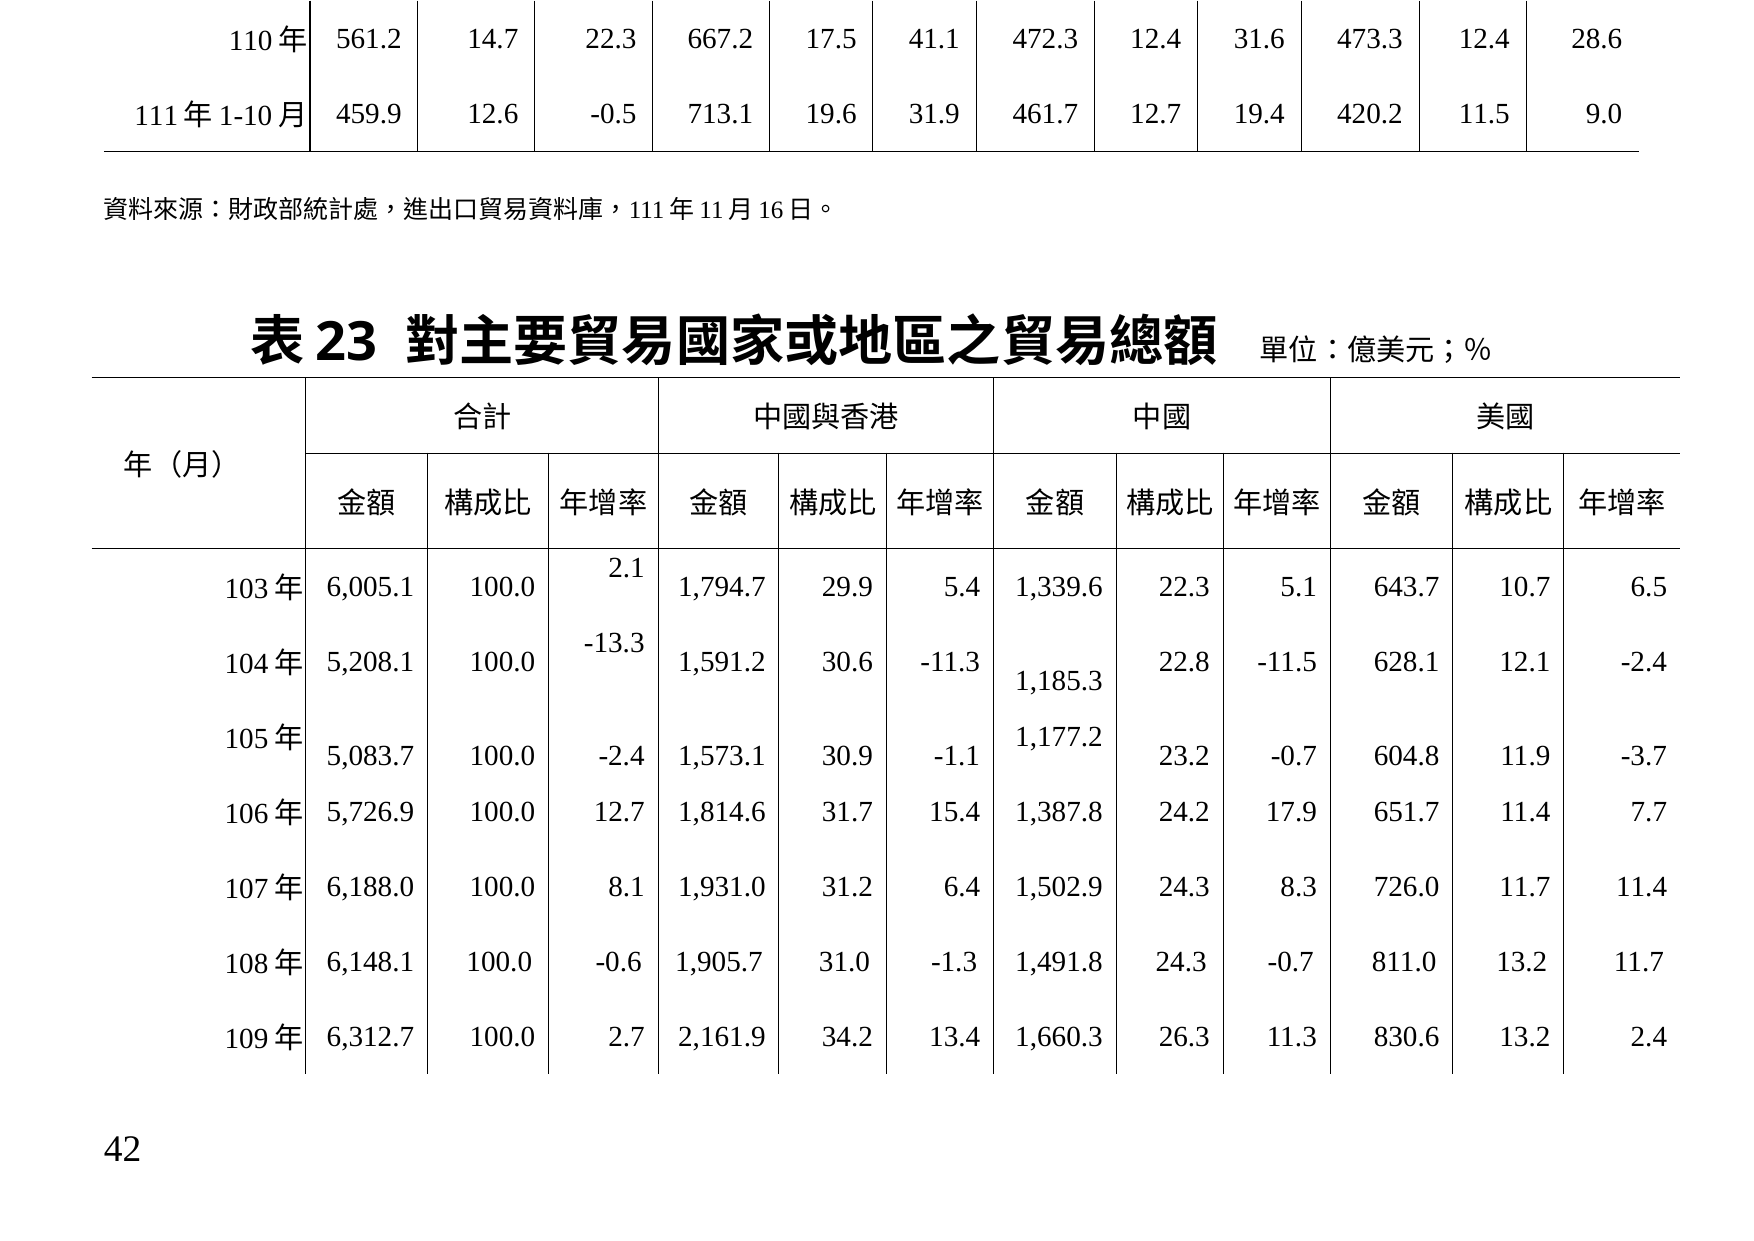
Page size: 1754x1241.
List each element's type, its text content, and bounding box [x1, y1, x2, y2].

table_cell 713.1 [653, 76, 769, 151]
table_cell 年增率 [887, 454, 993, 547]
table_cell 10.7 [1453, 549, 1563, 623]
table_cell 5,208.1 [306, 624, 427, 698]
table_cell 年增率 [1564, 454, 1680, 547]
table_cell 24.3 [1117, 849, 1223, 923]
table_header 中國與香港 [659, 378, 993, 453]
table_cell 31.0 [779, 924, 886, 998]
text 資料來源：財政部統計處，進出口貿易資料庫，111年11月16日。 [103, 189, 1639, 227]
table_cell 9.0 [1527, 76, 1638, 151]
table_cell 726.0 [1331, 849, 1452, 923]
table_cell 31.2 [779, 849, 886, 923]
table_cell 22.3 [1117, 549, 1223, 623]
table_cell 2,161.9 [659, 999, 778, 1073]
table_cell 100.0 [428, 699, 548, 773]
table_cell 6.4 [887, 849, 993, 923]
table_cell 34.2 [779, 999, 886, 1073]
table_cell 1,814.6 [659, 774, 778, 848]
table_cell 472.3 [977, 1, 1094, 76]
table_cell 2.7 [549, 999, 658, 1073]
table_cell 14.7 [418, 1, 534, 76]
table_cell 金額 [659, 454, 778, 547]
table_cell 5.1 [1224, 549, 1330, 623]
table_cell 5.4 [887, 549, 993, 623]
table_header 年（月） [92, 378, 305, 547]
table_cell 1,491.8 [994, 924, 1116, 998]
table_cell 30.6 [779, 624, 886, 698]
table_cell 1,502.9 [994, 849, 1116, 923]
table_cell 29.9 [779, 549, 886, 623]
subtitle 表23 對主要貿易國家或地區之貿易總額 單位：億美元；％ [103, 302, 1639, 377]
table_cell 1,905.7 [659, 924, 778, 998]
table_cell 100.0 [428, 924, 548, 998]
table_cell 1,177.2 [994, 699, 1116, 773]
table_cell -13.3 [549, 624, 658, 698]
table_cell 12.6 [418, 76, 534, 151]
table_cell 31.7 [779, 774, 886, 848]
table_cell 473.3 [1302, 1, 1419, 76]
table_cell 105年 [92, 699, 305, 773]
table_cell 構成比 [779, 454, 886, 547]
table_cell -1.3 [887, 924, 993, 998]
table_cell 23.2 [1117, 699, 1223, 773]
table_cell 26.3 [1117, 999, 1223, 1073]
table_cell 12.1 [1453, 624, 1563, 698]
table_cell 構成比 [1117, 454, 1223, 547]
table_cell 19.6 [770, 76, 872, 151]
table_cell 13.2 [1453, 924, 1563, 998]
table_cell 628.1 [1331, 624, 1452, 698]
table_cell 459.9 [311, 76, 417, 151]
table_cell 643.7 [1331, 549, 1452, 623]
table_cell -0.7 [1224, 924, 1330, 998]
table_cell 24.2 [1117, 774, 1223, 848]
table_cell 111年1-10月 [104, 76, 309, 151]
table_cell 108年 [92, 924, 305, 998]
table_cell 12.7 [1095, 76, 1197, 151]
table_cell 1,185.3 [994, 624, 1116, 698]
table_cell 13.4 [887, 999, 993, 1073]
table_cell 11.4 [1564, 849, 1680, 923]
table_cell 13.2 [1453, 999, 1563, 1073]
table_cell 11.5 [1420, 76, 1526, 151]
table_cell -0.6 [549, 924, 658, 998]
table_cell 11.4 [1453, 774, 1563, 848]
table_cell 651.7 [1331, 774, 1452, 848]
table_cell 1,794.7 [659, 549, 778, 623]
table_cell 19.4 [1198, 76, 1301, 151]
table_cell 金額 [306, 454, 427, 547]
table_cell 100.0 [428, 549, 548, 623]
table_cell 年增率 [549, 454, 658, 547]
table_cell 41.1 [873, 1, 976, 76]
table_cell 11.9 [1453, 699, 1563, 773]
table_cell -2.4 [549, 699, 658, 773]
table_cell 5,726.9 [306, 774, 427, 848]
table_cell 110年 [104, 1, 309, 76]
table_cell 1,573.1 [659, 699, 778, 773]
table_cell 1,387.8 [994, 774, 1116, 848]
table_cell 106年 [92, 774, 305, 848]
table_cell 6,188.0 [306, 849, 427, 923]
table_cell 100.0 [428, 849, 548, 923]
table_cell 6.5 [1564, 549, 1680, 623]
table_cell 31.6 [1198, 1, 1301, 76]
table_cell 17.5 [770, 1, 872, 76]
table_cell 2.4 [1564, 999, 1680, 1073]
table_cell 28.6 [1527, 1, 1638, 76]
table_cell 12.4 [1420, 1, 1526, 76]
table_cell 11.7 [1564, 924, 1680, 998]
table_cell 31.9 [873, 76, 976, 151]
table_cell 830.6 [1331, 999, 1452, 1073]
table_cell -3.7 [1564, 699, 1680, 773]
table_cell 22.3 [535, 1, 652, 76]
table_cell 1,591.2 [659, 624, 778, 698]
table_cell 12.7 [549, 774, 658, 848]
table_cell 6,148.1 [306, 924, 427, 998]
table_cell 107年 [92, 849, 305, 923]
table_header 合計 [306, 378, 658, 453]
table_cell 100.0 [428, 774, 548, 848]
table_cell 2.1 [549, 549, 658, 623]
table_cell 667.2 [653, 1, 769, 76]
table_cell 年增率 [1224, 454, 1330, 547]
table_cell 109年 [92, 999, 305, 1073]
table_cell 420.2 [1302, 76, 1419, 151]
table_cell 11.7 [1453, 849, 1563, 923]
table_cell 100.0 [428, 624, 548, 698]
table_cell 5,083.7 [306, 699, 427, 773]
table_cell 金額 [994, 454, 1116, 547]
table_cell 8.3 [1224, 849, 1330, 923]
table_cell 構成比 [1453, 454, 1563, 547]
table_header 美國 [1331, 378, 1680, 453]
table_cell 104年 [92, 624, 305, 698]
table_cell 金額 [1331, 454, 1452, 547]
table_cell -0.7 [1224, 699, 1330, 773]
table_cell 103年 [92, 549, 305, 623]
table_cell 561.2 [311, 1, 417, 76]
table_cell -11.5 [1224, 624, 1330, 698]
table_cell 7.7 [1564, 774, 1680, 848]
table_cell -2.4 [1564, 624, 1680, 698]
table_cell 12.4 [1095, 1, 1197, 76]
table_cell 604.8 [1331, 699, 1452, 773]
table_cell 24.3 [1117, 924, 1223, 998]
table_cell 8.1 [549, 849, 658, 923]
table_cell 811.0 [1331, 924, 1452, 998]
table_cell 1,339.6 [994, 549, 1116, 623]
table_cell 17.9 [1224, 774, 1330, 848]
table_cell 22.8 [1117, 624, 1223, 698]
table_cell 1,660.3 [994, 999, 1116, 1073]
table_cell 461.7 [977, 76, 1094, 151]
table_cell 1,931.0 [659, 849, 778, 923]
table_cell -1.1 [887, 699, 993, 773]
table_cell -11.3 [887, 624, 993, 698]
table_header 中國 [994, 378, 1330, 453]
table_cell 6,005.1 [306, 549, 427, 623]
table_cell 11.3 [1224, 999, 1330, 1073]
table_cell 構成比 [428, 454, 548, 547]
table_cell 100.0 [428, 999, 548, 1073]
table_cell 30.9 [779, 699, 886, 773]
table_cell 6,312.7 [306, 999, 427, 1073]
table_cell 15.4 [887, 774, 993, 848]
table_cell -0.5 [535, 76, 652, 151]
